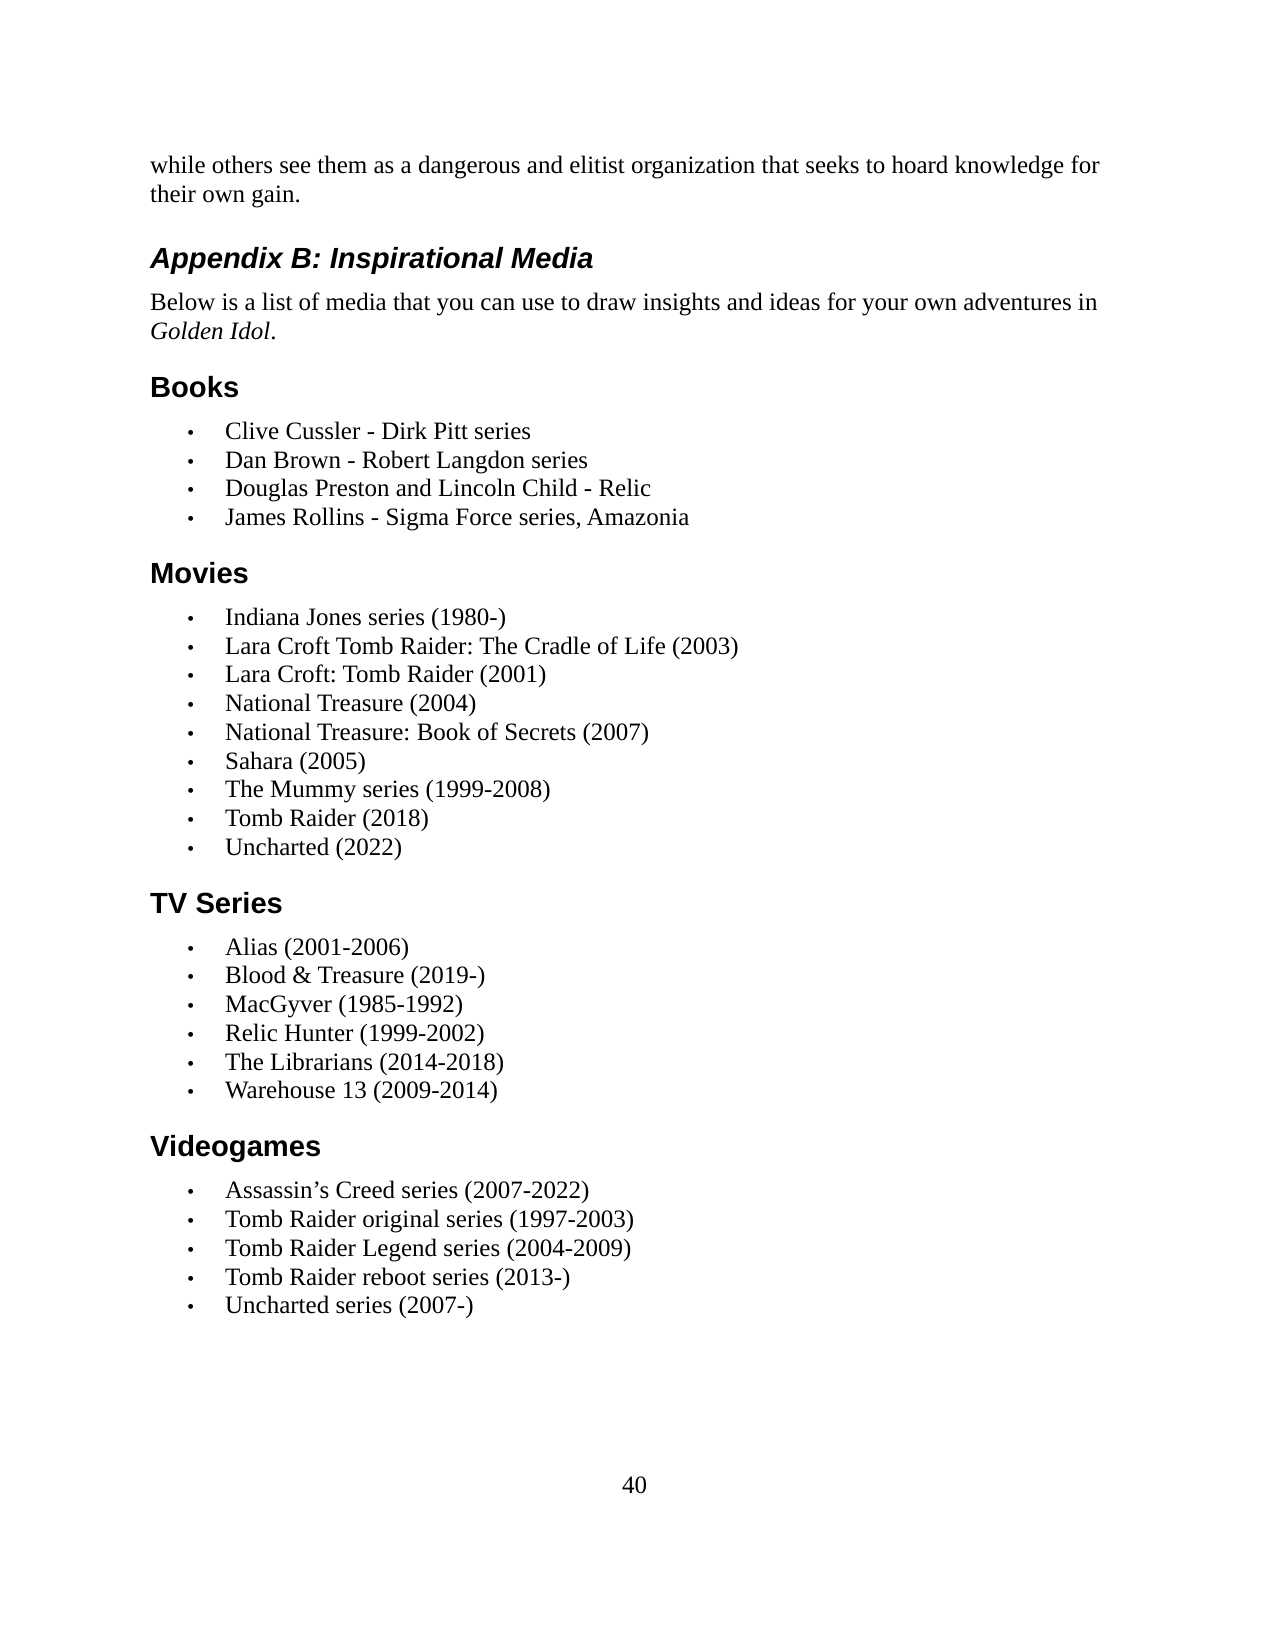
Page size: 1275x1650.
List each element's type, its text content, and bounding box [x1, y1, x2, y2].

list Tomb Raider (2018) [187, 803, 1125, 832]
list Lara Croft: Tomb Raider (2001) [187, 659, 1125, 688]
subtitle Appendix B: Inspirational Media [150, 241, 1125, 275]
list MacGyver (1985-1992) [187, 989, 1125, 1018]
list Douglas Preston and Lincoln Child - Relic [187, 473, 1125, 502]
list Tomb Raider Legend series (2004-2009) [187, 1233, 1125, 1262]
list Uncharted (2022) [187, 832, 1125, 861]
list Sahara (2005) [187, 746, 1125, 774]
list Uncharted series (2007-) [187, 1290, 1125, 1319]
list Blood & Treasure (2019-) [187, 961, 1125, 989]
list Tomb Raider original series (1997-2003) [187, 1204, 1125, 1233]
list Indiana Jones series (1980-) [187, 602, 1125, 631]
list James Rollins - Sigma Force series, Amazonia [187, 502, 1125, 531]
list The Librarians (2014-2018) [187, 1047, 1125, 1076]
subtitle Books [150, 370, 1125, 403]
list Tomb Raider reboot series (2013-) [187, 1262, 1125, 1290]
list National Treasure (2004) [187, 688, 1125, 717]
list Alias (2001-2006) [187, 932, 1125, 961]
text while others see them as a dangerous and elitist organization that seeks to hoard knowledge for their own gain. [150, 150, 1125, 207]
list The Mummy series (1999-2008) [187, 774, 1125, 803]
subtitle TV Series [150, 886, 1125, 919]
list Warehouse 13 (2009-2014) [187, 1076, 1125, 1104]
list Assassin’s Creed series (2007-2022) [187, 1175, 1125, 1204]
list Relic Hunter (1999-2002) [187, 1018, 1125, 1047]
text Below is a list of media that you can use to draw insights and ideas for your own adventures in Golden Idol. [150, 287, 1125, 345]
list Clive Cussler - Dirk Pitt series [187, 416, 1125, 445]
subtitle Videogames [150, 1129, 1125, 1163]
list National Treasure: Book of Secrets (2007) [187, 717, 1125, 746]
list Lara Croft Tomb Raider: The Cradle of Life (2003) [187, 631, 1125, 659]
list Dan Brown - Robert Langdon series [187, 445, 1125, 473]
subtitle Movies [150, 556, 1125, 589]
